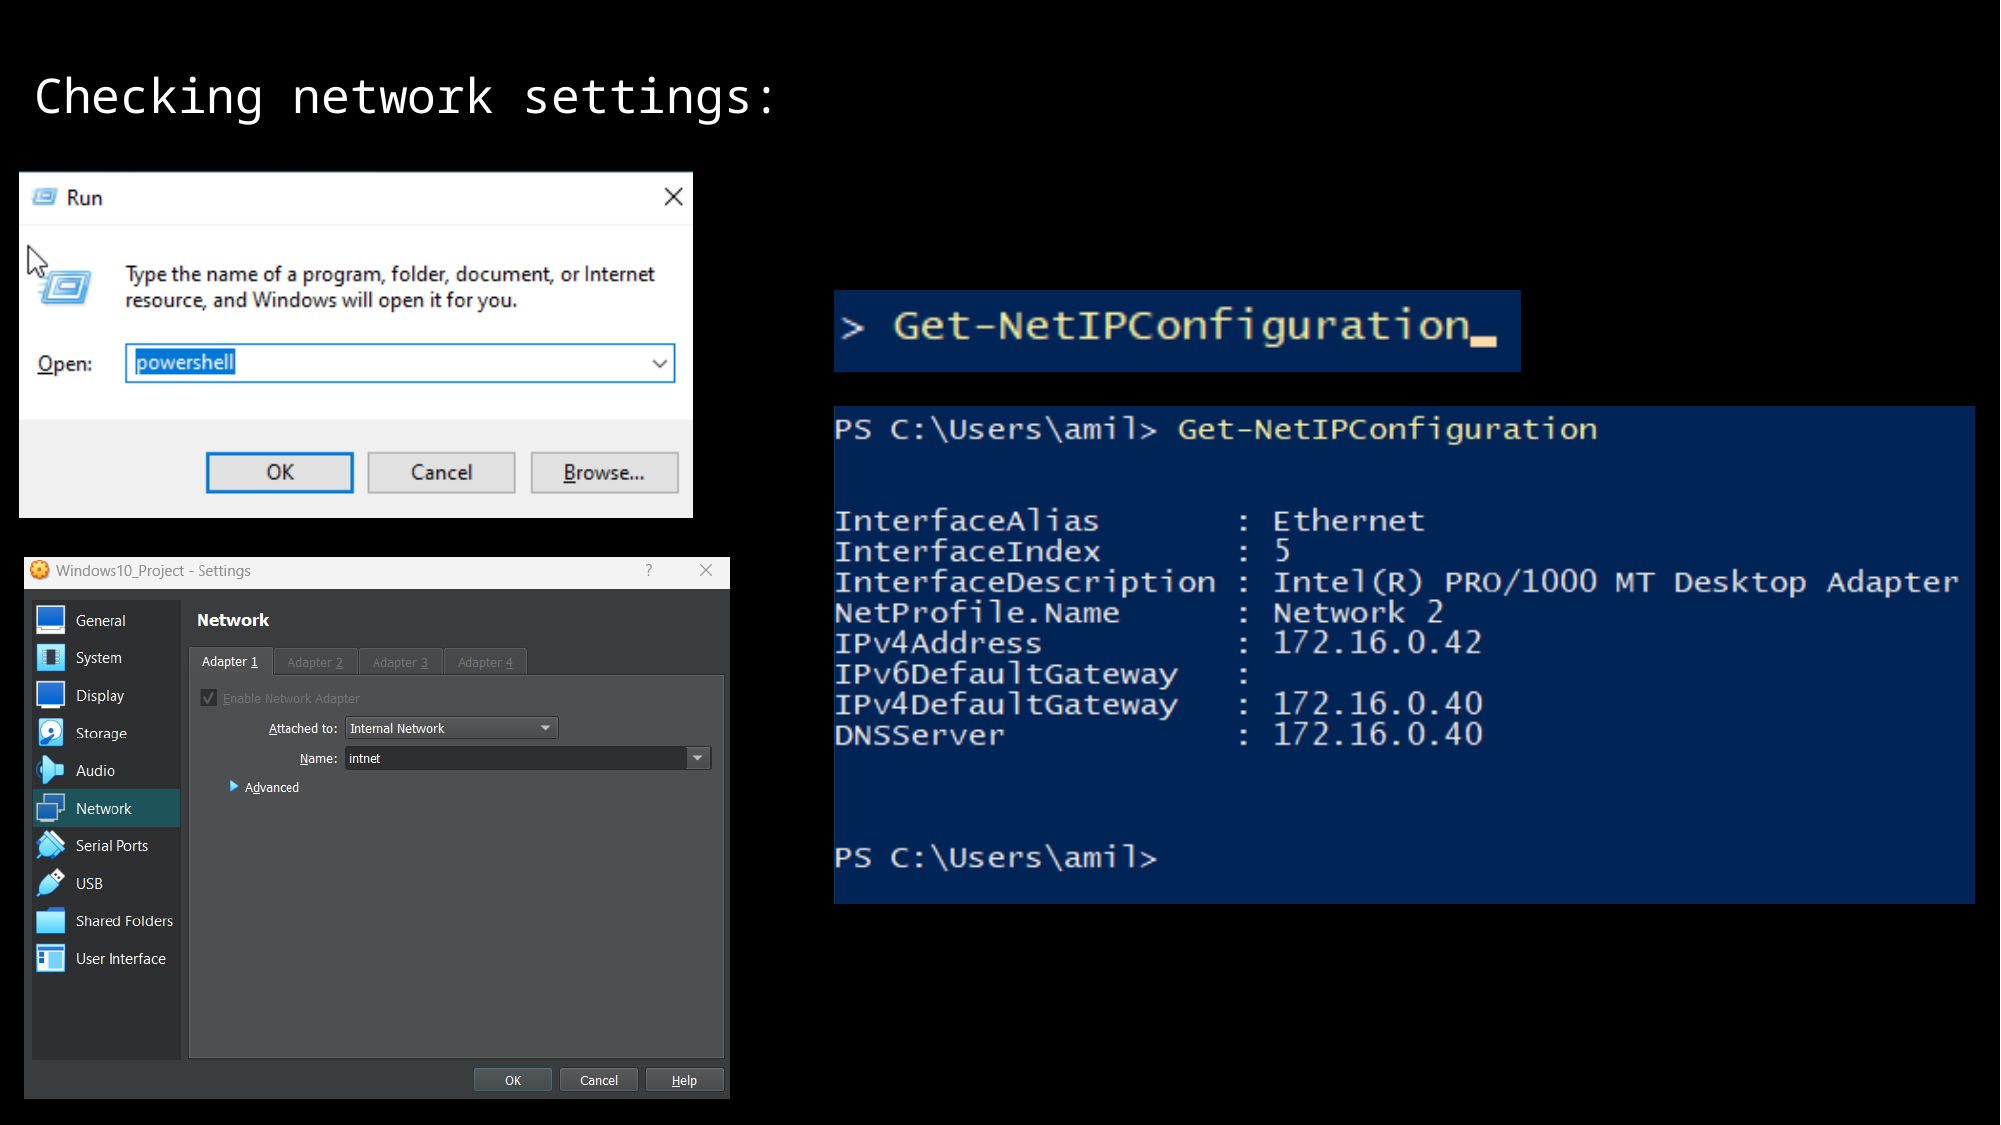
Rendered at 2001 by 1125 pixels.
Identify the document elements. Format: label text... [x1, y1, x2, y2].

picture [833, 290, 1521, 372]
picture [833, 406, 1976, 904]
picture [24, 557, 730, 1099]
text_box Checking network settings: [19, 58, 1405, 132]
picture [19, 171, 693, 518]
